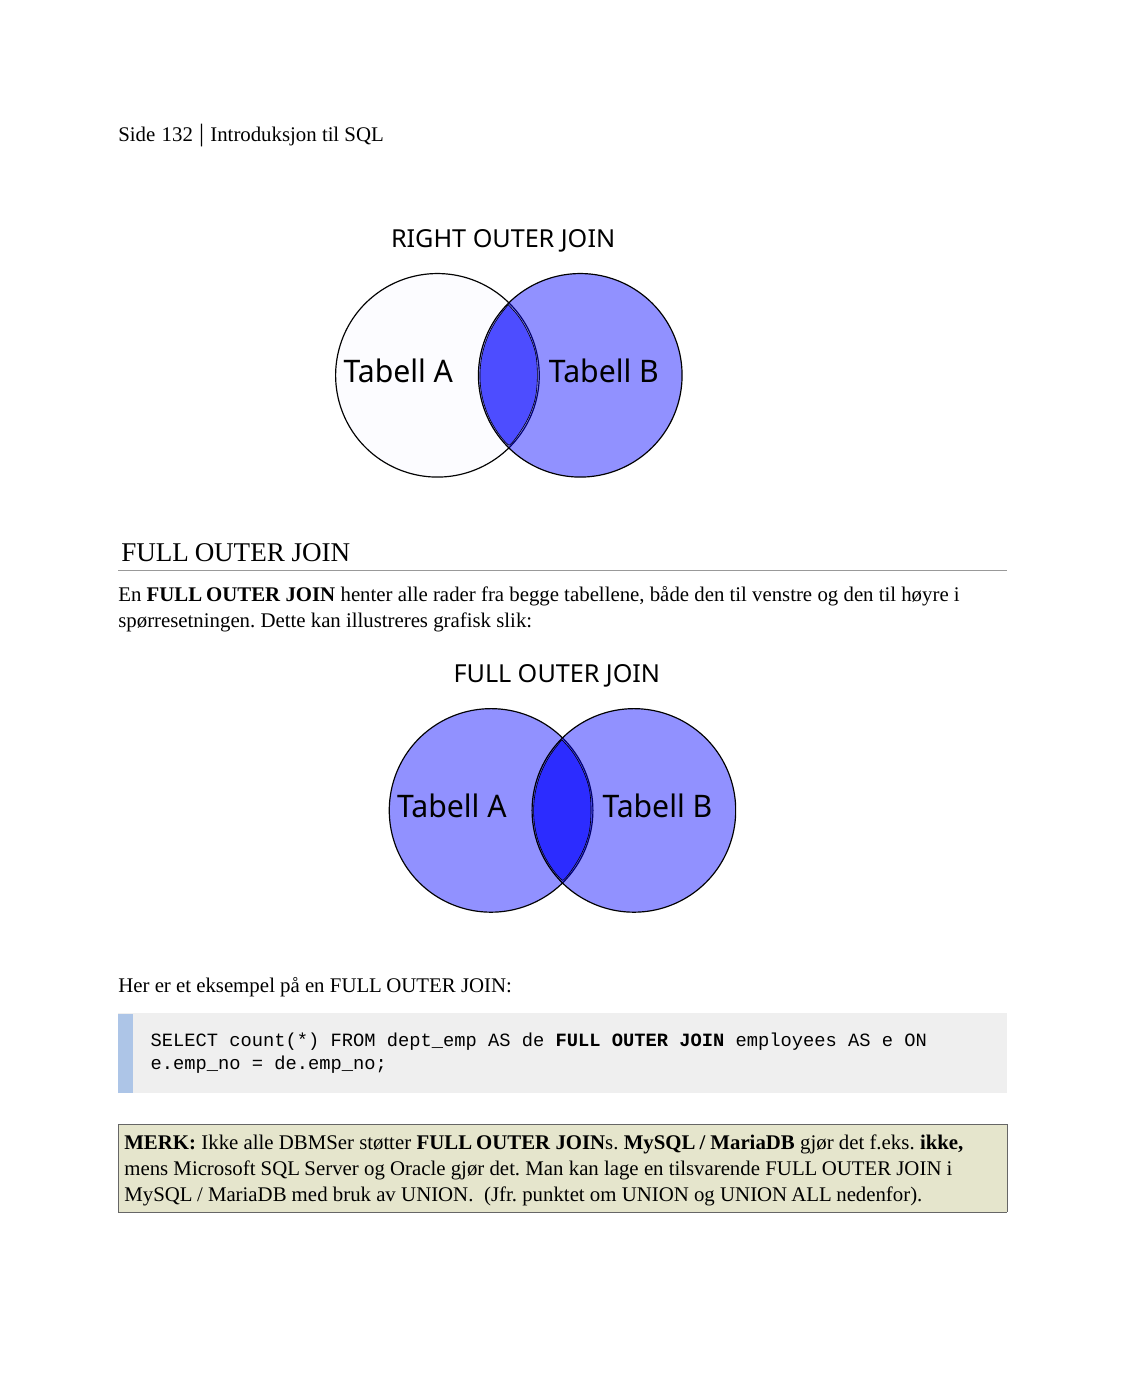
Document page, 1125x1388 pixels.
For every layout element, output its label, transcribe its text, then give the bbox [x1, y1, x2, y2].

subtitle FULL OUTER JOIN [118, 533, 1007, 570]
text SELECT count(*) FROM dept_emp AS de FULL OUTER JOIN employees AS e ON e.emp_no = de.emp_no; [118, 1013, 1007, 1093]
text Her er et eksempel på en FULL OUTER JOIN: [118, 973, 1007, 997]
text En FULL OUTER JOIN henter alle rader fra begge tabellene, både den til venstre og den til høyre i spørresetningen. Dette kan illustreres grafisk slik: [118, 582, 1007, 632]
text MERK: Ikke alle DBMSer støtter FULL OUTER JOINs. MySQL / MariaDB gjør det f.eks. ikke, mens Microsoft SQL Server og Oracle gjør det. Man kan lage en tilsvarende FULL OUTER JOIN i MySQL / MariaDB med bruk av UNION. (Jfr. punktet om UNION og UNION ALL nedenfor). [119, 1125, 1007, 1212]
